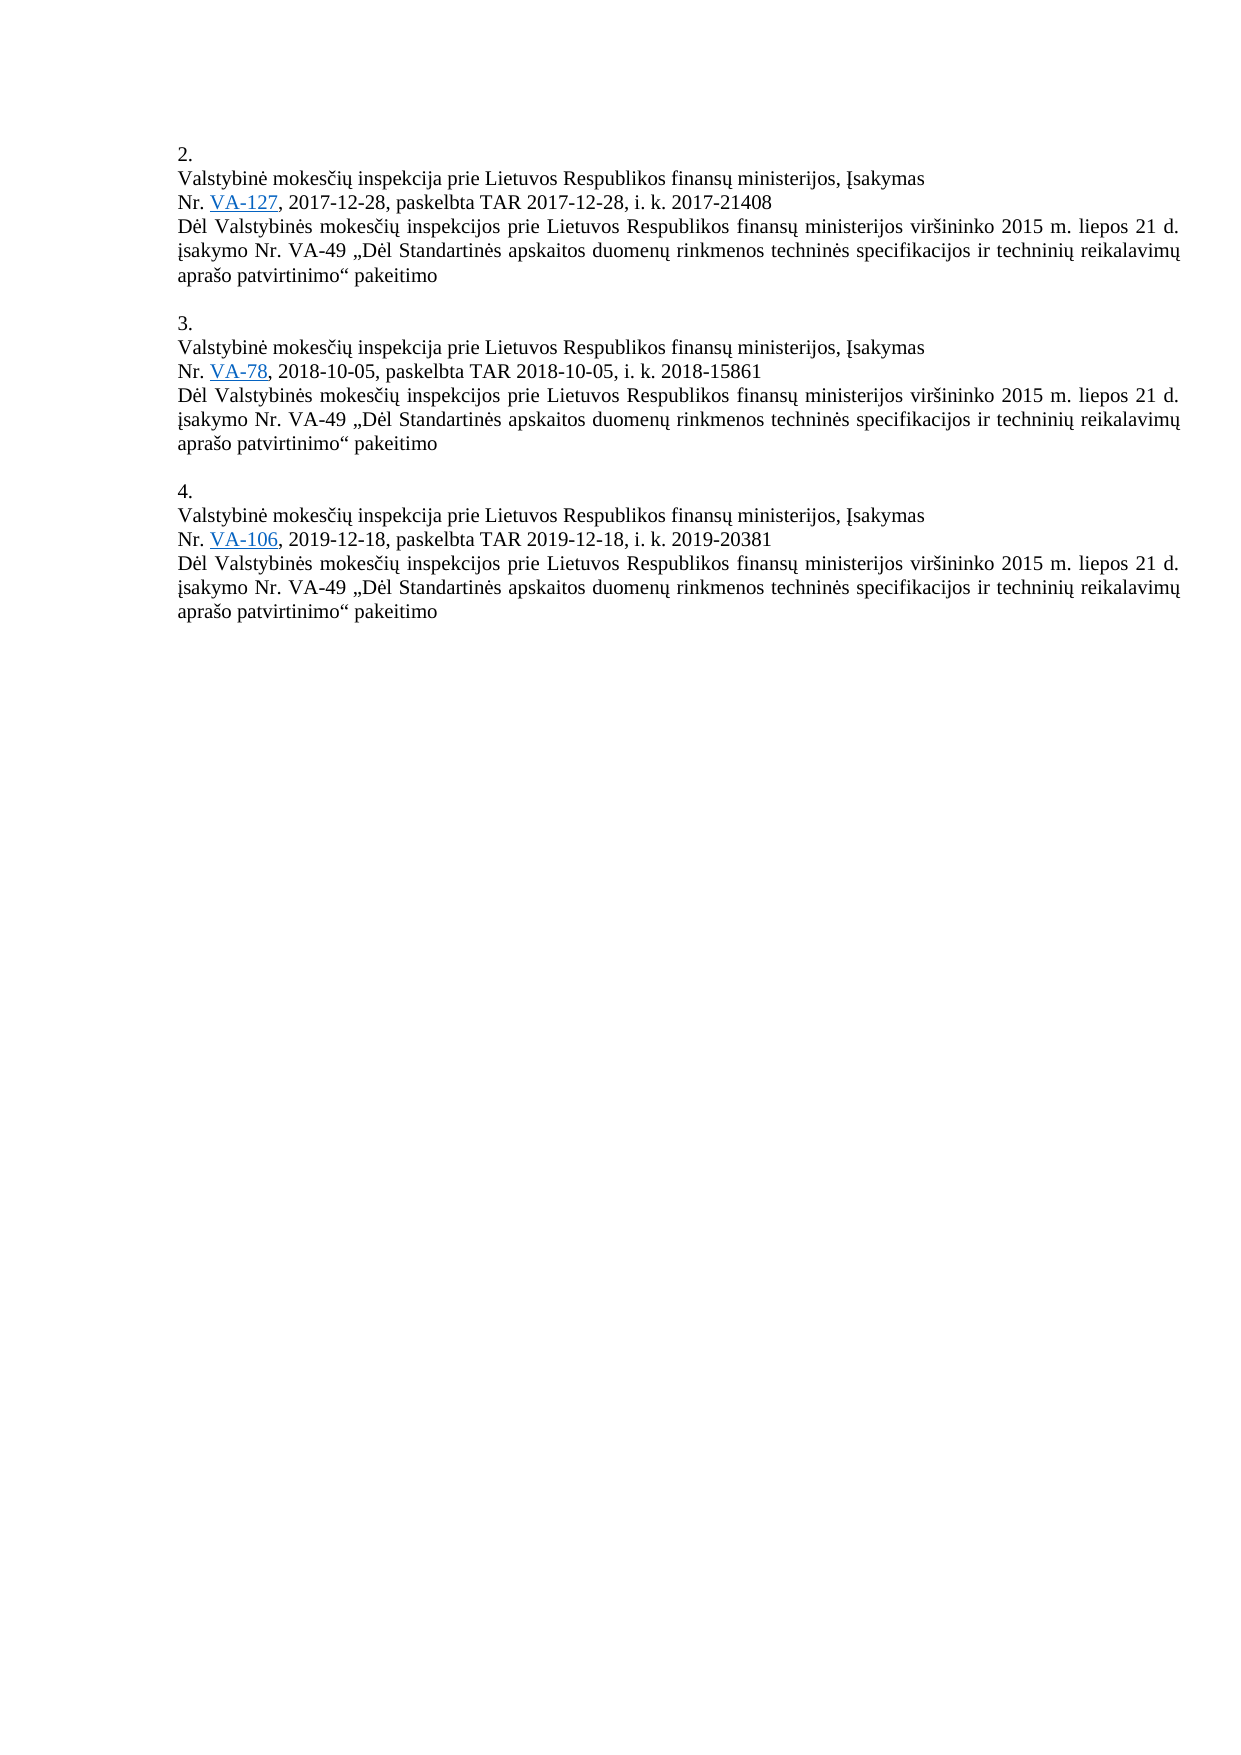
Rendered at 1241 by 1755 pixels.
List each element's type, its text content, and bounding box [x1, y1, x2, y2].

text Nr. VA-127, 2017-12-28, paskelbta TAR 2017-12-28, i. k. 2017-21408 [177, 190, 1181, 214]
text 3. [177, 311, 1181, 335]
text Valstybinė mokesčių inspekcija prie Lietuvos Respublikos finansų ministerijos, Įsakymas [177, 503, 1181, 527]
text 2. [177, 142, 1181, 166]
text Dėl Valstybinės mokesčių inspekcijos prie Lietuvos Respublikos finansų ministerijos viršininko 2015 m. liepos 21 d. įsakymo Nr. VA-49 „Dėl Standartinės apskaitos duomenų rinkmenos techninės specifikacijos ir techninių reikalavimų aprašo patvirtinimo“ pakeitimo [177, 383, 1181, 455]
text Nr. VA-78, 2018-10-05, paskelbta TAR 2018-10-05, i. k. 2018-15861 [177, 359, 1181, 383]
text Valstybinė mokesčių inspekcija prie Lietuvos Respublikos finansų ministerijos, Įsakymas [177, 335, 1181, 359]
text Dėl Valstybinės mokesčių inspekcijos prie Lietuvos Respublikos finansų ministerijos viršininko 2015 m. liepos 21 d. įsakymo Nr. VA-49 „Dėl Standartinės apskaitos duomenų rinkmenos techninės specifikacijos ir techninių reikalavimų aprašo patvirtinimo“ pakeitimo [177, 551, 1181, 623]
text 4. [177, 479, 1181, 503]
text Dėl Valstybinės mokesčių inspekcijos prie Lietuvos Respublikos finansų ministerijos viršininko 2015 m. liepos 21 d. įsakymo Nr. VA-49 „Dėl Standartinės apskaitos duomenų rinkmenos techninės specifikacijos ir techninių reikalavimų aprašo patvirtinimo“ pakeitimo [177, 214, 1181, 287]
text Valstybinė mokesčių inspekcija prie Lietuvos Respublikos finansų ministerijos, Įsakymas [177, 166, 1181, 190]
text Nr. VA-106, 2019-12-18, paskelbta TAR 2019-12-18, i. k. 2019-20381 [177, 527, 1181, 551]
